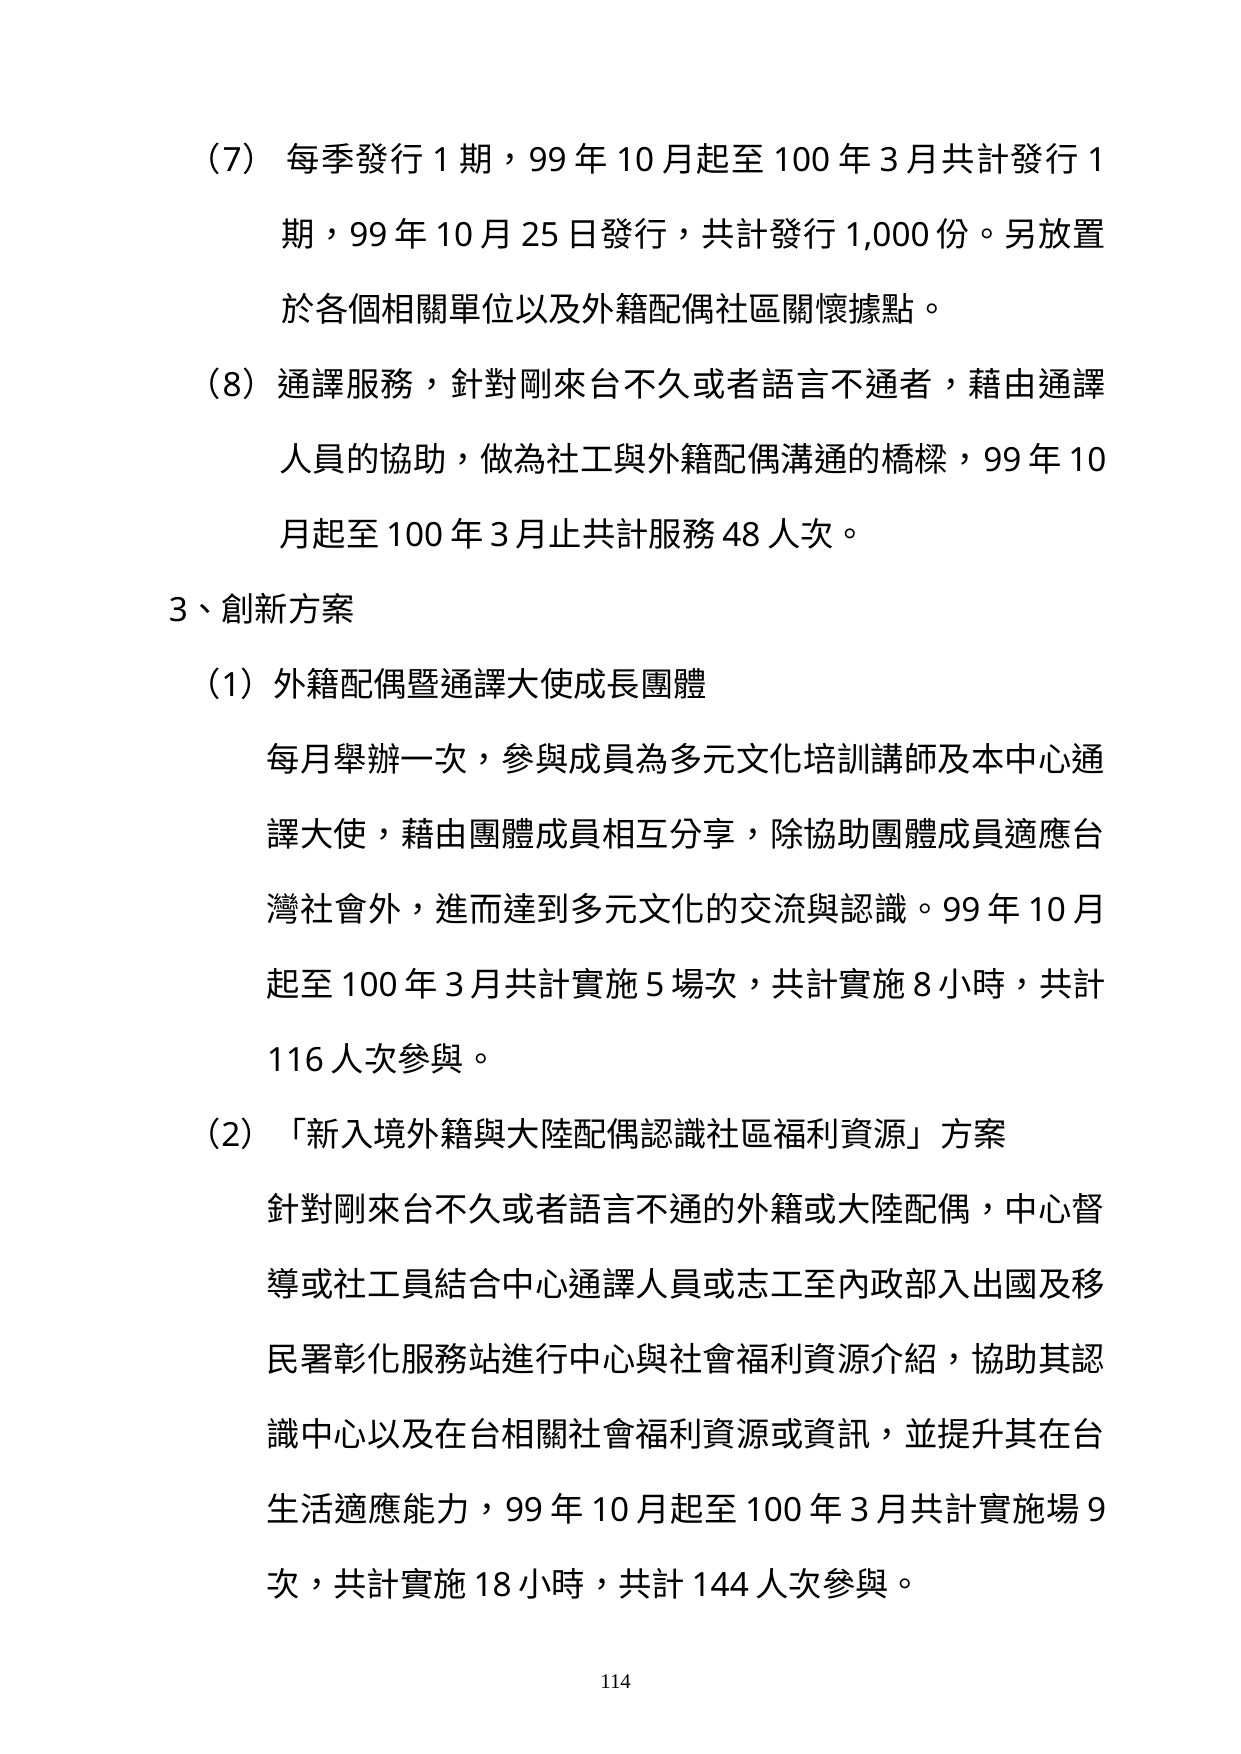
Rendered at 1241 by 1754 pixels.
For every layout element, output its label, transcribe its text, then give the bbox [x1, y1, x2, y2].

text 3、創新方案 [150, 570, 1106, 645]
text （7） 每季發行1期，99年10月起至100年3月共計發行1期，99年10月25日發行，共計發行1,000份。另放置於各個相關單位以及外籍配偶社區關懷據點。 [188, 120, 1106, 345]
text 針對剛來台不久或者語言不通的外籍或大陸配偶，中心督導或社工員結合中心通譯人員或志工至內政部入出國及移民署彰化服務站進行中心與社會福利資源介紹，協助其認識中心以及在台相關社會福利資源或資訊，並提升其在台生活適應能力，99年10月起至100年3月共計實施場9次，共計實施18小時，共計144人次參與。 [267, 1170, 1106, 1620]
text （2）「新入境外籍與大陸配偶認識社區福利資源」方案 [150, 1095, 1106, 1170]
text 每月舉辦一次，參與成員為多元文化培訓講師及本中心通譯大使，藉由團體成員相互分享，除協助團體成員適應台灣社會外，進而達到多元文化的交流與認識。99年10月起至100年3月共計實施5場次，共計實施8小時，共計116人次參與。 [267, 720, 1106, 1095]
text （8）通譯服務，針對剛來台不久或者語言不通者，藉由通譯人員的協助，做為社工與外籍配偶溝通的橋樑，99年10月起至100年3月止共計服務48人次。 [188, 345, 1106, 570]
text （1）外籍配偶暨通譯大使成長團體 [150, 645, 1106, 720]
